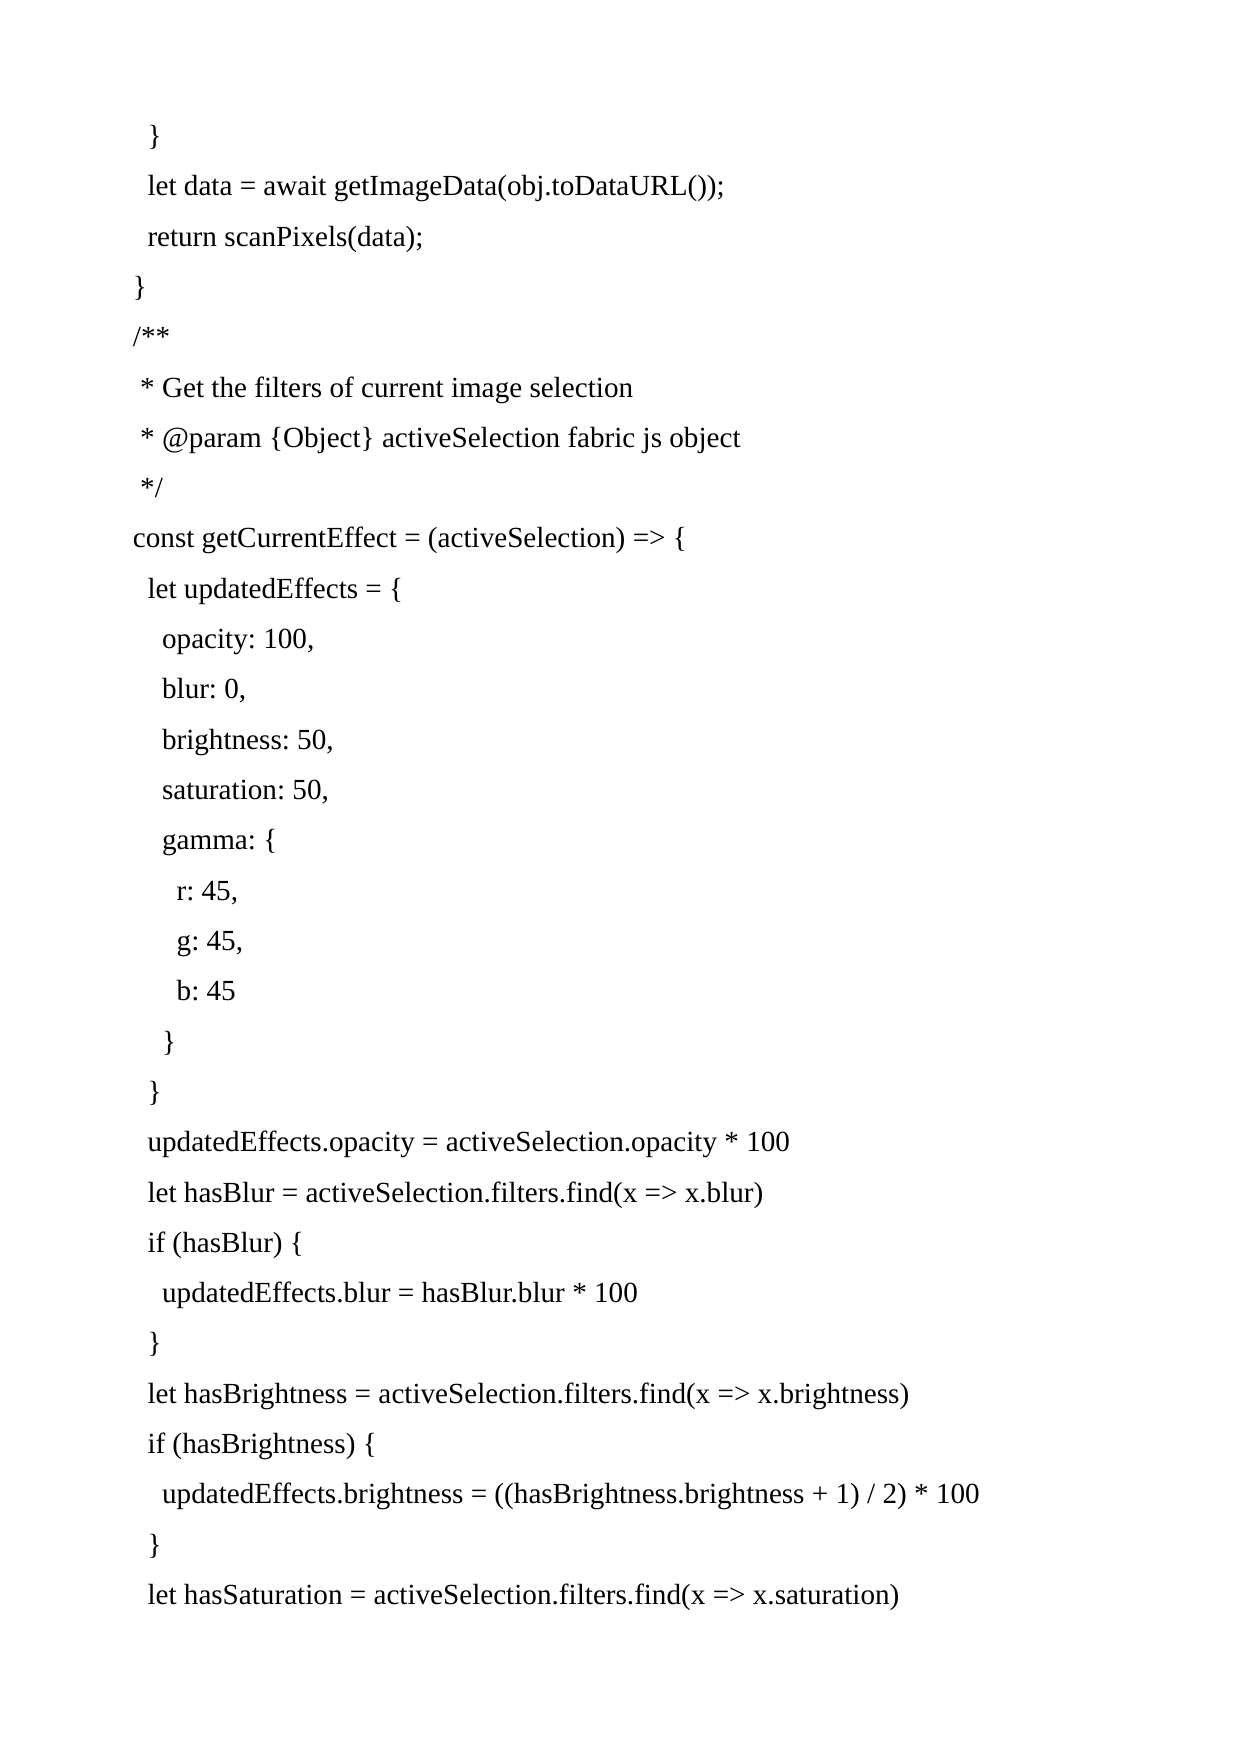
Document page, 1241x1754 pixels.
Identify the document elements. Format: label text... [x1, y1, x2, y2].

text opacity: 100, [118, 621, 1122, 655]
text * @param {Object} activeSelection fabric js object [118, 420, 1122, 453]
text blur: 0, [118, 672, 1122, 705]
text brightness: 50, [118, 722, 1122, 755]
text * Get the filters of current image selection [118, 370, 1122, 403]
text const getCurrentEffect = (activeSelection) => { [118, 521, 1122, 554]
text updatedEffects.brightness = ((hasBrightness.brightness + 1) / 2) * 100 [118, 1477, 1122, 1510]
text updatedEffects.opacity = activeSelection.opacity * 100 [118, 1124, 1122, 1158]
text gamma: { [118, 822, 1122, 856]
text let data = await getImageData(obj.toDataURL()); [118, 168, 1122, 202]
text } [118, 118, 1122, 152]
text } [118, 269, 1122, 303]
text } [118, 1074, 1122, 1108]
text let hasBrightness = activeSelection.filters.find(x => x.brightness) [118, 1376, 1122, 1409]
text */ [118, 470, 1122, 504]
text /** [118, 319, 1122, 353]
text if (hasBrightness) { [118, 1426, 1122, 1460]
text return scanPixels(data); [118, 219, 1122, 252]
text g: 45, [118, 923, 1122, 957]
text if (hasBlur) { [118, 1225, 1122, 1258]
text r: 45, [118, 873, 1122, 906]
text } [118, 1024, 1122, 1057]
text let hasBlur = activeSelection.filters.find(x => x.blur) [118, 1175, 1122, 1208]
text saturation: 50, [118, 772, 1122, 806]
text let updatedEffects = { [118, 571, 1122, 604]
text } [118, 1326, 1122, 1359]
text } [118, 1527, 1122, 1560]
text let hasSaturation = activeSelection.filters.find(x => x.saturation) [118, 1577, 1122, 1611]
text b: 45 [118, 973, 1122, 1007]
text updatedEffects.blur = hasBlur.blur * 100 [118, 1275, 1122, 1309]
